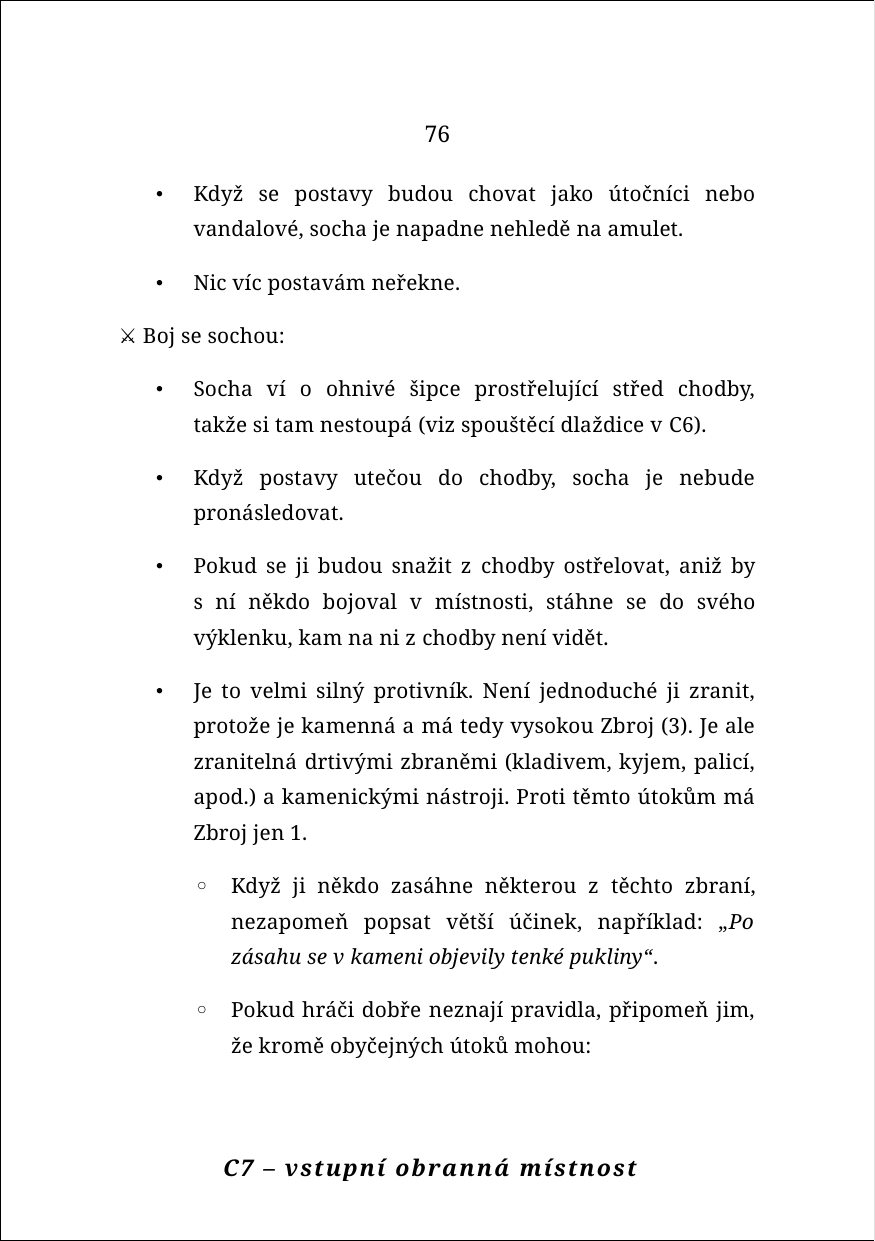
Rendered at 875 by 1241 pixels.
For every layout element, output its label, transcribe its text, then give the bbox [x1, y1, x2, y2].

list Nic víc postavám neřekne. [156, 268, 756, 296]
list Když ji někdo zasáhne některou z⁠ těchto zbraní, nezapomeň popsat větší účinek, například: „Po zásahu se v⁠ kameni objevily tenké pukliny“. [193, 871, 756, 971]
list Pokud se ji budou snažit z⁠ chodby ostřelovat, aniž by s⁠ ní někdo bojoval v⁠ místnosti, stáhne se do svého výklenku, kam na ni z⁠ chodby není vidět. [156, 552, 756, 651]
list Je to velmi silný protivník. Není jednoduché ji zranit, protože je kamenná a⁠ má tedy vysokou Zbroj (3). Je ale zranitelná drtivými zbraněmi (kladivem, kyjem, palicí, apod.) a⁠ kamenickými nástroji. Proti těmto útokům má Zbroj jen 1. [156, 676, 756, 846]
text ⚔ Boj se sochou: [118, 321, 756, 349]
list Socha ví o⁠ ohnivé šipce prostřelující střed chodby, takže si tam nestoupá (viz spouštěcí dlaždice v⁠ C6). [156, 374, 756, 438]
list Když postavy utečou do chodby, socha je nebude pronásledovat. [156, 463, 756, 527]
list Pokud hráči dobře neznají pravidla, připomeň jim, že kromě obyčejných útoků mohou: [193, 996, 756, 1059]
list Když se postavy budou chovat jako útočníci nebo vandalové, socha je napadne nehledě na amulet. [156, 179, 756, 243]
